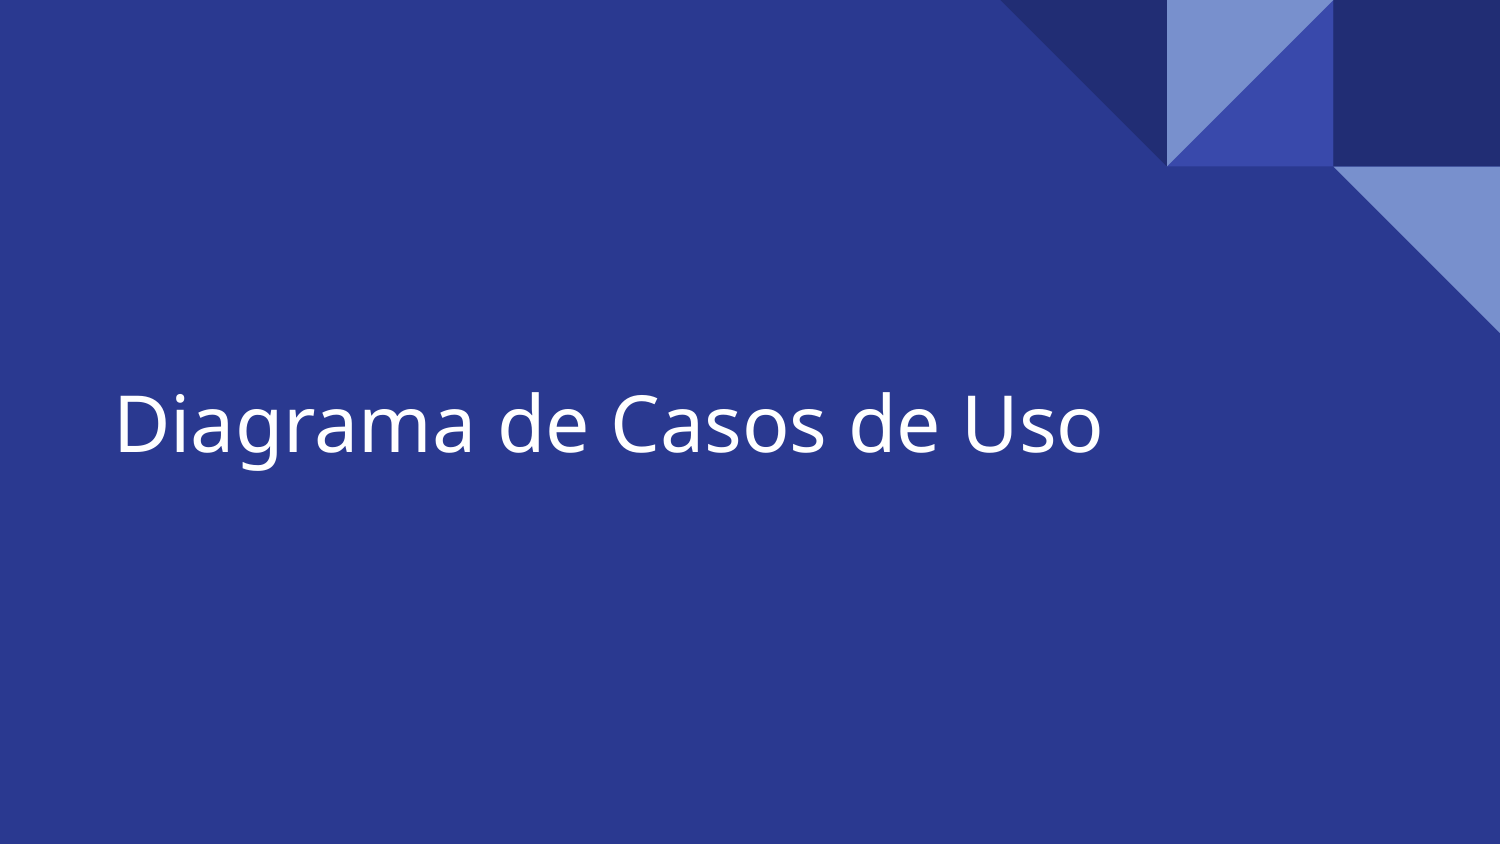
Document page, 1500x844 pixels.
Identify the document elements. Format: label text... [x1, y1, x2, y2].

title Diagrama de Casos de Uso [98, 353, 1447, 491]
